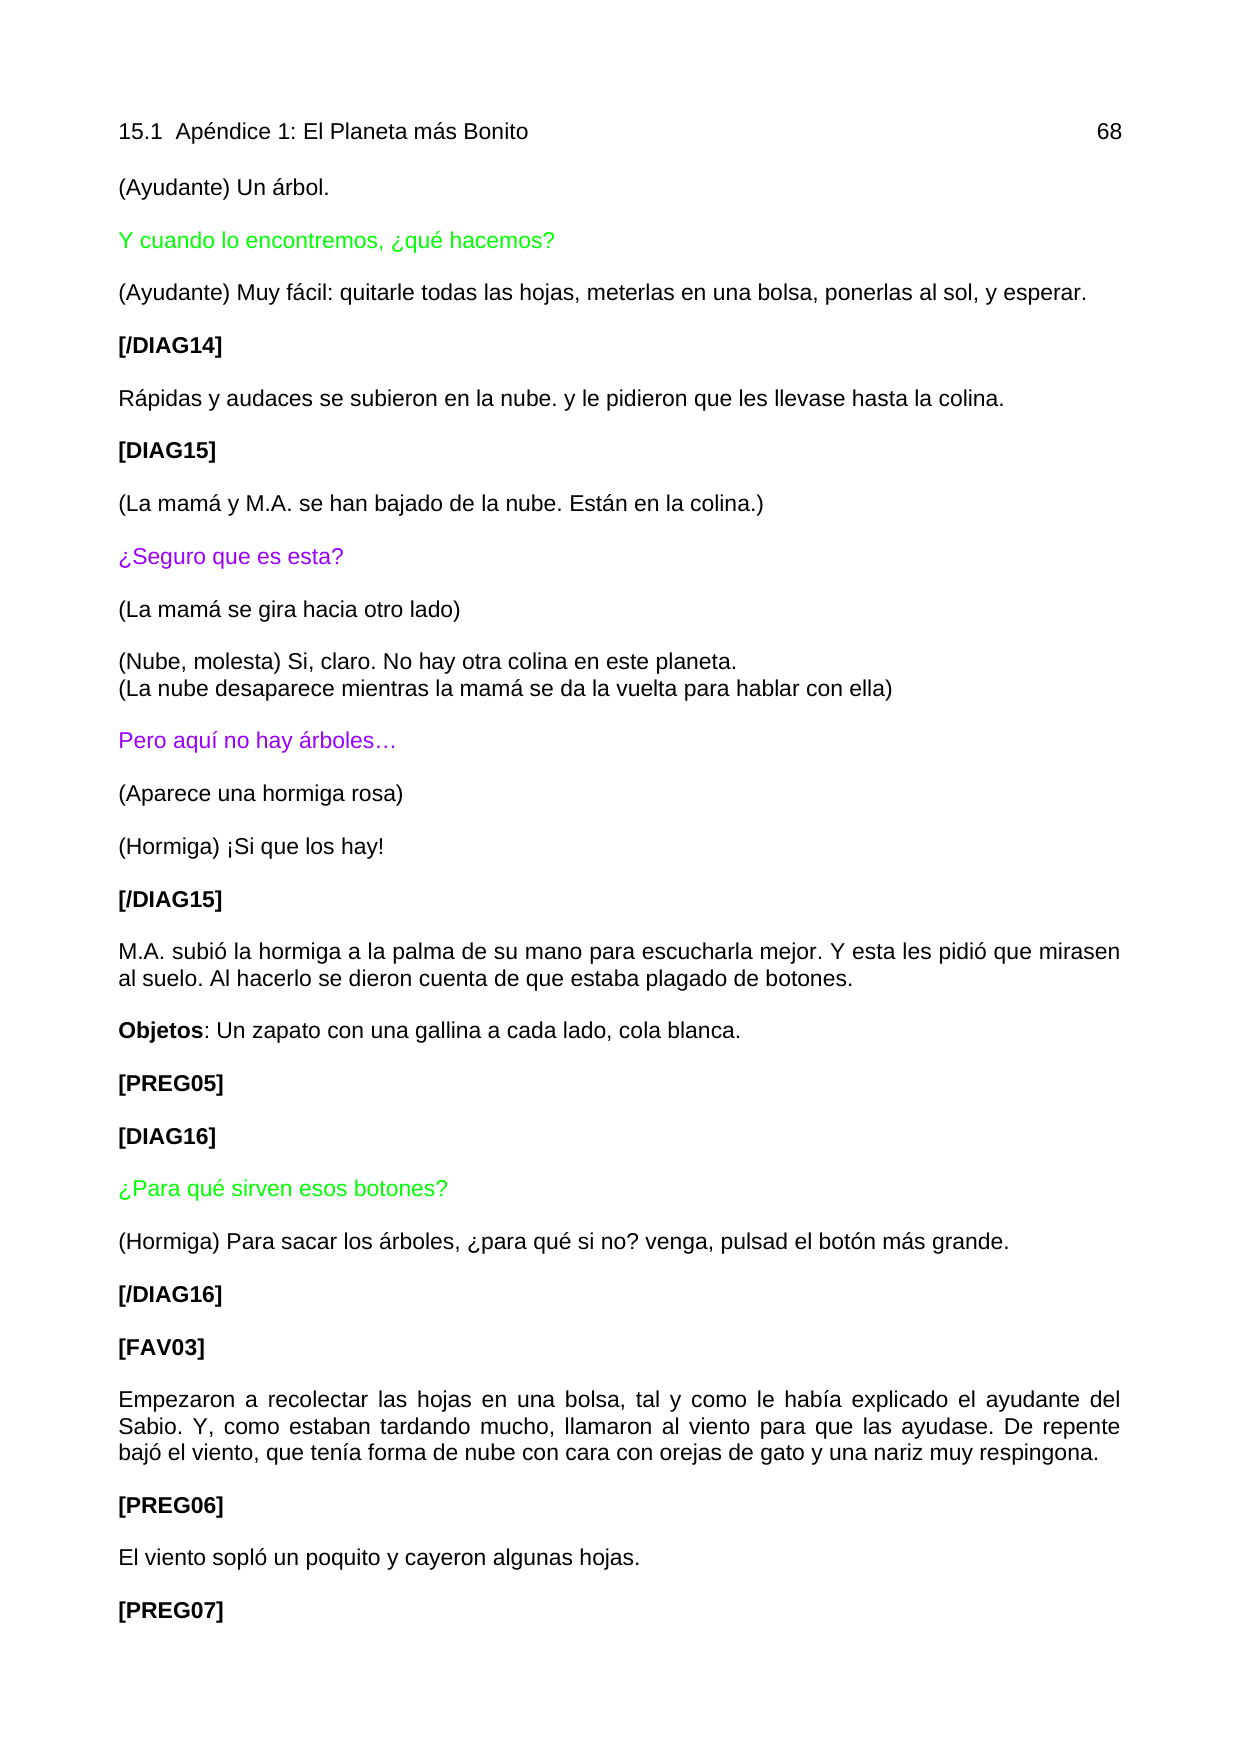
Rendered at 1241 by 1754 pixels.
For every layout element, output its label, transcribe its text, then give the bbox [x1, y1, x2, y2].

text (La mamá se gira hacia otro lado) [118, 596, 1122, 622]
text [PREG06] [118, 1492, 1122, 1518]
text (La nube desaparece mientras la mamá se da la vuelta para hablar con ella) [118, 675, 1122, 701]
text Y cuando lo encontremos, ¿qué hacemos? [118, 227, 1122, 253]
text ¿Para qué sirven esos botones? [118, 1175, 1122, 1202]
text M.A. subió la hormiga a la palma de su mano para escucharla mejor. Y esta les pidió que mirasen al suelo. Al hacerlo se dieron cuenta de que estaba plagado de botones. [118, 938, 1122, 991]
text [DIAG15] [118, 437, 1122, 464]
text Pero aquí no hay árboles… [118, 727, 1122, 754]
text [PREG07] [118, 1597, 1122, 1623]
text (Ayudante) Un árbol. [118, 174, 1122, 200]
text [/DIAG15] [118, 886, 1122, 912]
text Empezaron a recolectar las hojas en una bolsa, tal y como le había explicado el ayudante del Sabio. Y, como estaban tardando mucho, llamaron al viento para que las ayudase. De repente bajó el viento, que tenía forma de nube con cara con orejas de gato y una nariz muy respingona. [118, 1386, 1122, 1465]
text (Hormiga) ¡Si que los hay! [118, 833, 1122, 859]
text Objetos: Un zapato con una gallina a cada lado, cola blanca. [118, 1017, 1122, 1044]
text (Ayudante) Muy fácil: quitarle todas las hojas, meterlas en una bolsa, ponerlas al sol, y esperar. [118, 279, 1122, 306]
text (Nube, molesta) Si, claro. No hay otra colina en este planeta. [118, 648, 1122, 675]
text (Hormiga) Para sacar los árboles, ¿para qué si no? venga, pulsad el botón más grande. [118, 1228, 1122, 1254]
text [PREG05] [118, 1070, 1122, 1123]
text El viento sopló un poquito y cayeron algunas hojas. [118, 1544, 1122, 1571]
text ¿Seguro que es esta? [118, 543, 1122, 569]
text [DIAG16] [118, 1123, 1122, 1149]
text Rápidas y audaces se subieron en la nube. y le pidieron que les llevase hasta la colina. [118, 385, 1122, 411]
text (Aparece una hormiga rosa) [118, 780, 1122, 806]
text (La mamá y M.A. se han bajado de la nube. Están en la colina.) [118, 490, 1122, 517]
text [FAV03] [118, 1333, 1122, 1360]
text [/DIAG16] [118, 1281, 1122, 1307]
text [/DIAG14] [118, 332, 1122, 358]
